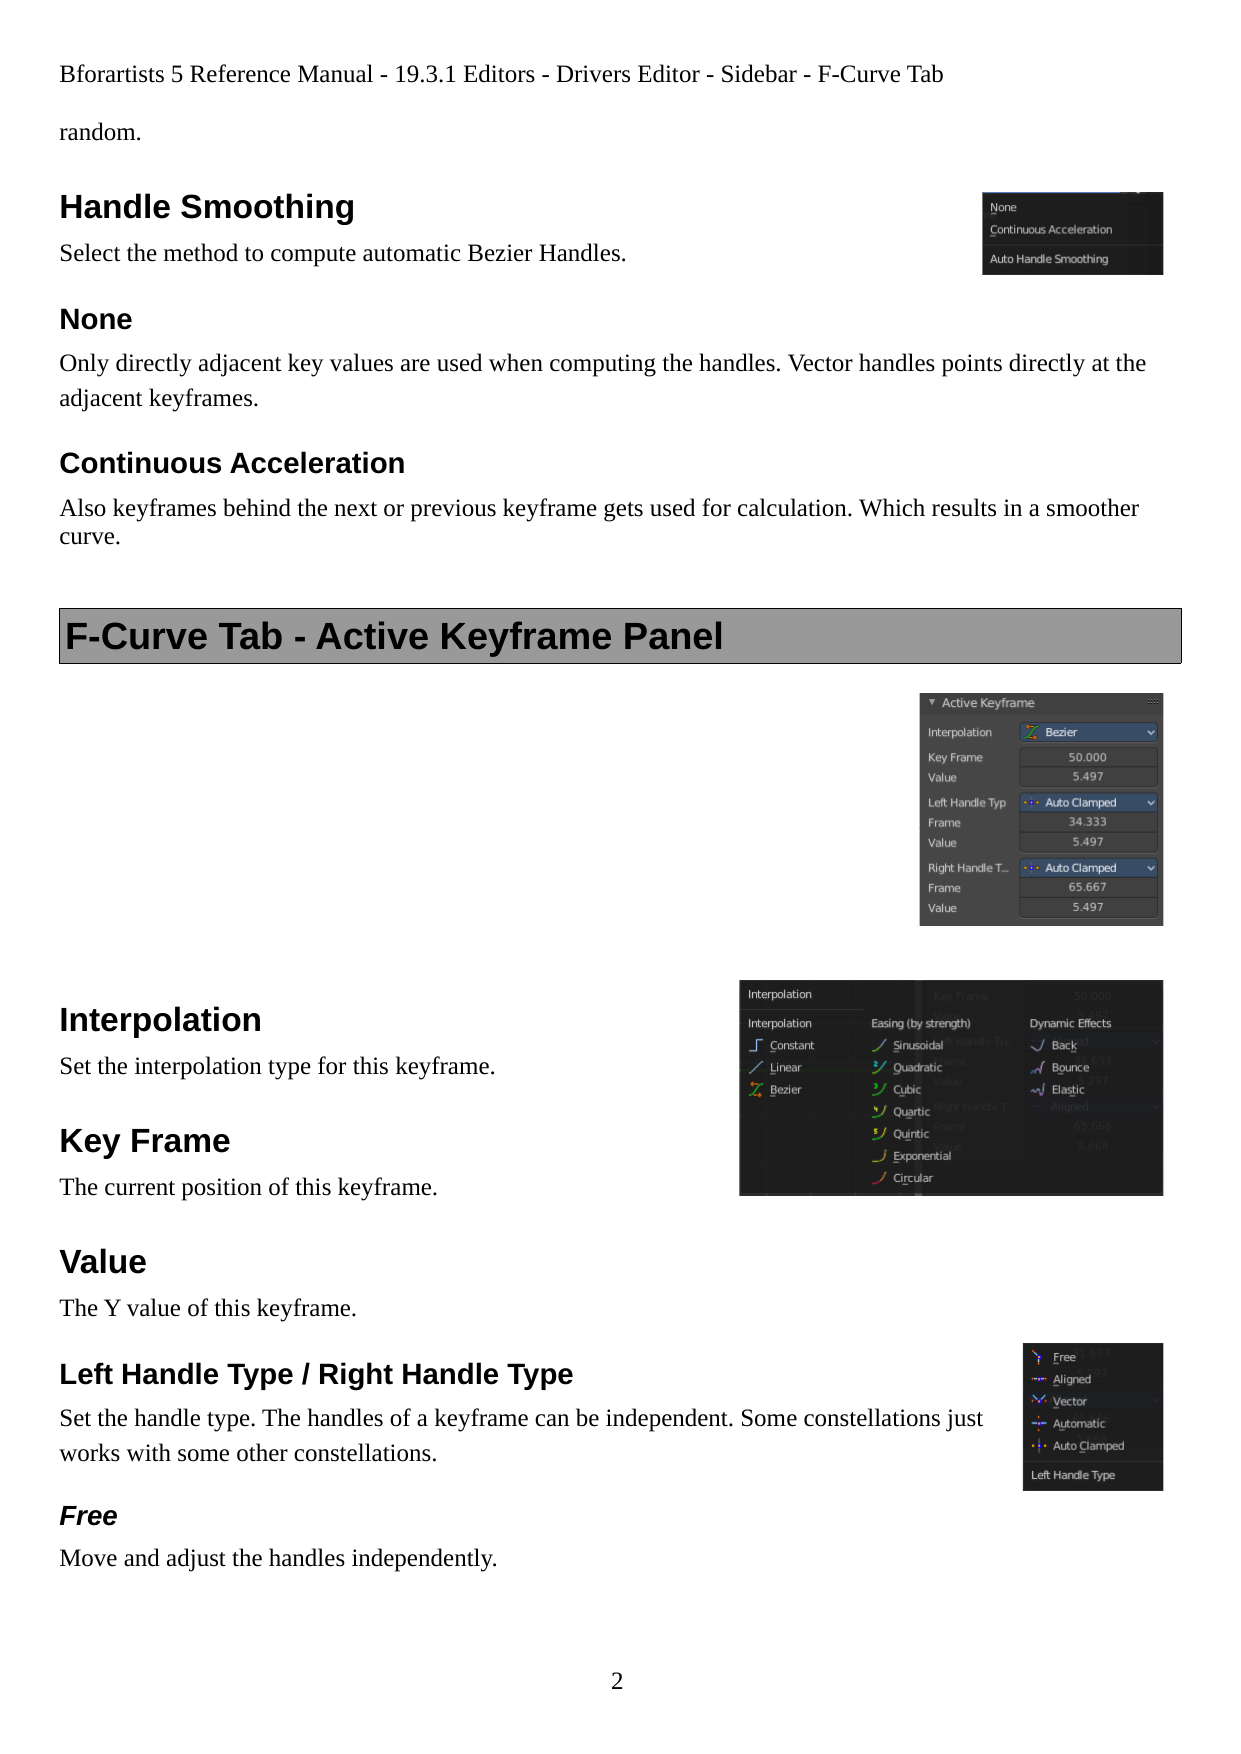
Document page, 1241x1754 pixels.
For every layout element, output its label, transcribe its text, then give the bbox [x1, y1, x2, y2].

picture [919, 693, 1164, 926]
text Only directly adjacent key values are used when computing the handles. Vector handles points directly at the adjacent keyframes. [59, 348, 1181, 411]
subtitle Key Frame [59, 1121, 739, 1160]
text Select the method to compute automatic Bezier Handles. [59, 238, 982, 267]
subtitle Left Handle Type / Right Handle Type [59, 1357, 1022, 1391]
text Set the interpolation type for this keyframe. [59, 1051, 739, 1080]
text Also keyframes behind the next or previous keyframe gets used for calculation. Which results in a smoother curve. [59, 493, 1181, 550]
text The Y value of this keyframe. [59, 1293, 1181, 1322]
subtitle Handle Smoothing [59, 187, 1181, 226]
subtitle Value [59, 1242, 1181, 1281]
table_header F-Curve Tab - Active Keyframe Panel [60, 609, 1181, 663]
subtitle [1164, 1121, 1181, 1160]
subtitle Continuous Acceleration [59, 446, 1181, 480]
picture [739, 980, 1164, 1196]
picture [982, 192, 1164, 275]
text random. [59, 117, 1181, 146]
subtitle [1164, 1000, 1181, 1039]
subtitle None [59, 302, 1181, 336]
picture [1022, 1343, 1164, 1491]
text Move and adjust the handles independently. [59, 1543, 1181, 1572]
text Set the handle type. The handles of a keyframe can be independent. Some constellations just works with some other constellations. [59, 1403, 1022, 1466]
text The current position of this keyframe. [59, 1172, 1181, 1201]
subtitle Free [59, 1499, 1181, 1531]
subtitle Interpolation [59, 1000, 739, 1039]
